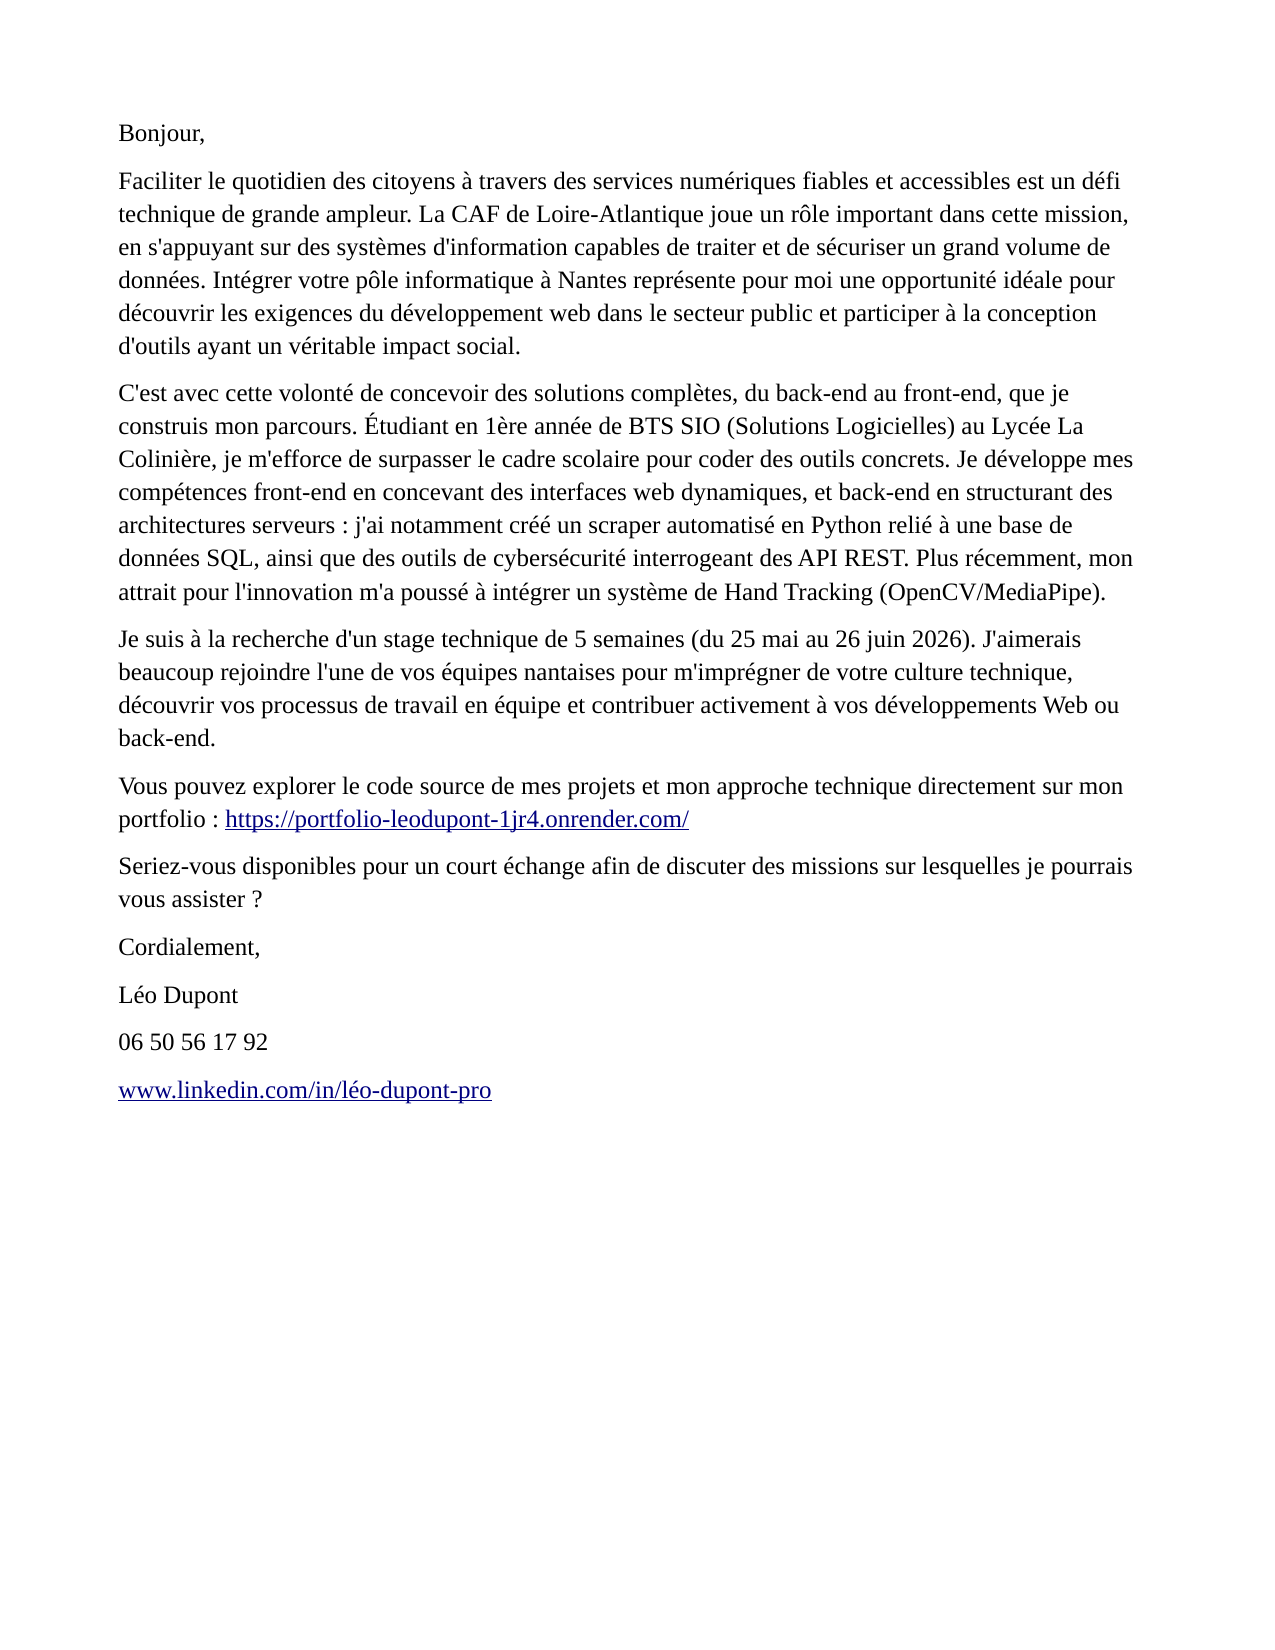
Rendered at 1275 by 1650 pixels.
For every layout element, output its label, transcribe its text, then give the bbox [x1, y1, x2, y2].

text 06 50 56 17 92 [118, 1027, 1157, 1056]
text Cordialement, [118, 932, 1157, 961]
text Bonjour, [118, 118, 1157, 147]
text Seriez-vous disponibles pour un court échange afin de discuter des missions sur lesquelles je pourrais vous assister ? [118, 851, 1157, 913]
text Faciliter le quotidien des citoyens à travers des services numériques fiables et accessibles est un défi technique de grande ampleur. La CAF de Loire-Atlantique joue un rôle important dans cette mission, en s'appuyant sur des systèmes d'information capables de traiter et de sécuriser un grand volume de données. Intégrer votre pôle informatique à Nantes représente pour moi une opportunité idéale pour découvrir les exigences du développement web dans le secteur public et participer à la conception d'outils ayant un véritable impact social. [118, 166, 1157, 359]
text C'est avec cette volonté de concevoir des solutions complètes, du back-end au front-end, que je construis mon parcours. Étudiant en 1ère année de BTS SIO (Solutions Logicielles) au Lycée La Colinière, je m'efforce de surpasser le cadre scolaire pour coder des outils concrets. Je développe mes compétences front-end en concevant des interfaces web dynamiques, et back-end en structurant des architectures serveurs : j'ai notamment créé un scraper automatisé en Python relié à une base de données SQL, ainsi que des outils de cybersécurité interrogeant des API REST. Plus récemment, mon attrait pour l'innovation m'a poussé à intégrer un système de Hand Tracking (OpenCV/MediaPipe). [118, 378, 1157, 605]
text Léo Dupont [118, 980, 1157, 1008]
text Je suis à la recherche d'un stage technique de 5 semaines (du 25 mai au 26 juin 2026). J'aimerais beaucoup rejoindre l'une de vos équipes nantaises pour m'imprégner de votre culture technique, découvrir vos processus de travail en équipe et contribuer activement à vos développements Web ou back-end. [118, 624, 1157, 752]
text www.linkedin.com/in/léo-dupont-pro [118, 1075, 1157, 1104]
text Vous pouvez explorer le code source de mes projets et mon approche technique directement sur mon portfolio : https://portfolio-leodupont-1jr4.onrender.com/ [118, 771, 1157, 833]
